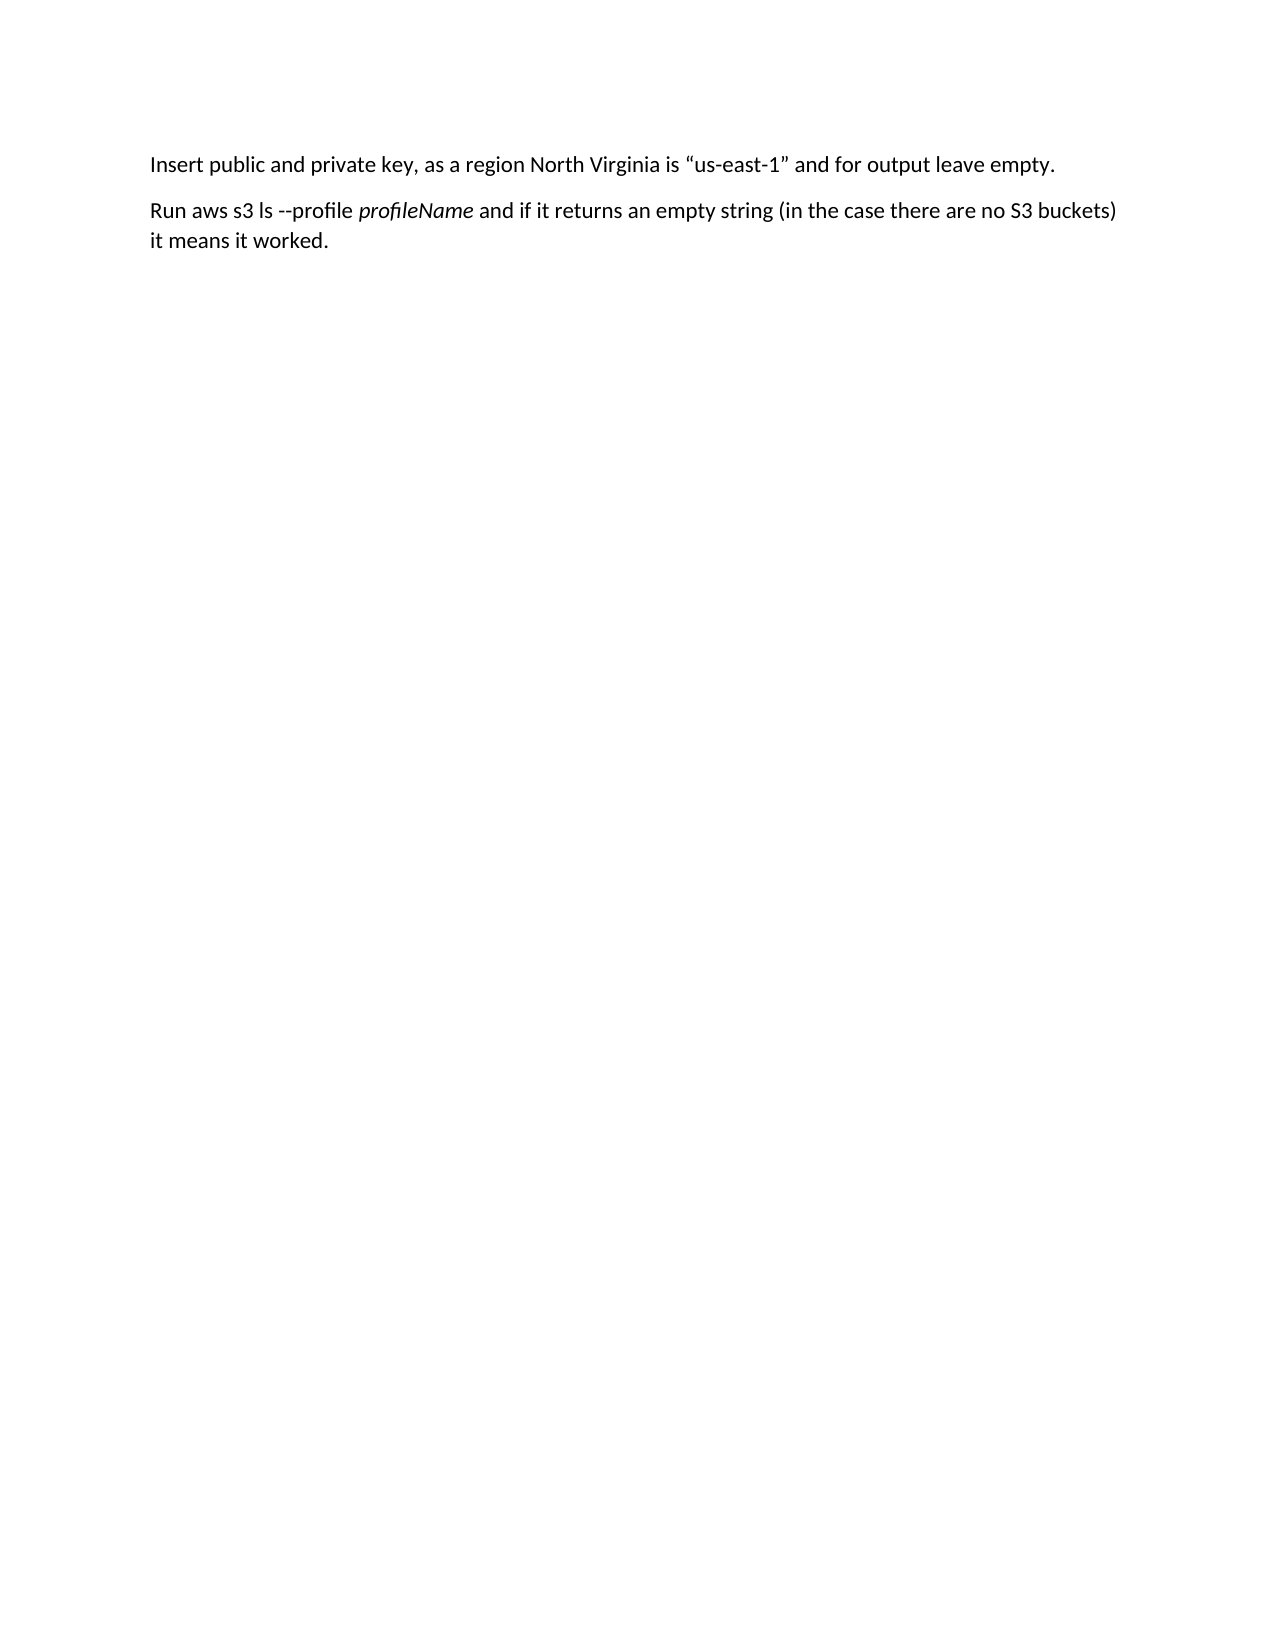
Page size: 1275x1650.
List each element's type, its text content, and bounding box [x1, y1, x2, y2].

text Insert public and private key, as a region North Virginia is “us-east-1” and for output leave empty. [150, 150, 1125, 178]
text Run aws s3 ls --profile profileName and if it returns an empty string (in the case there are no S3 buckets) it means it worked. [150, 197, 1125, 254]
